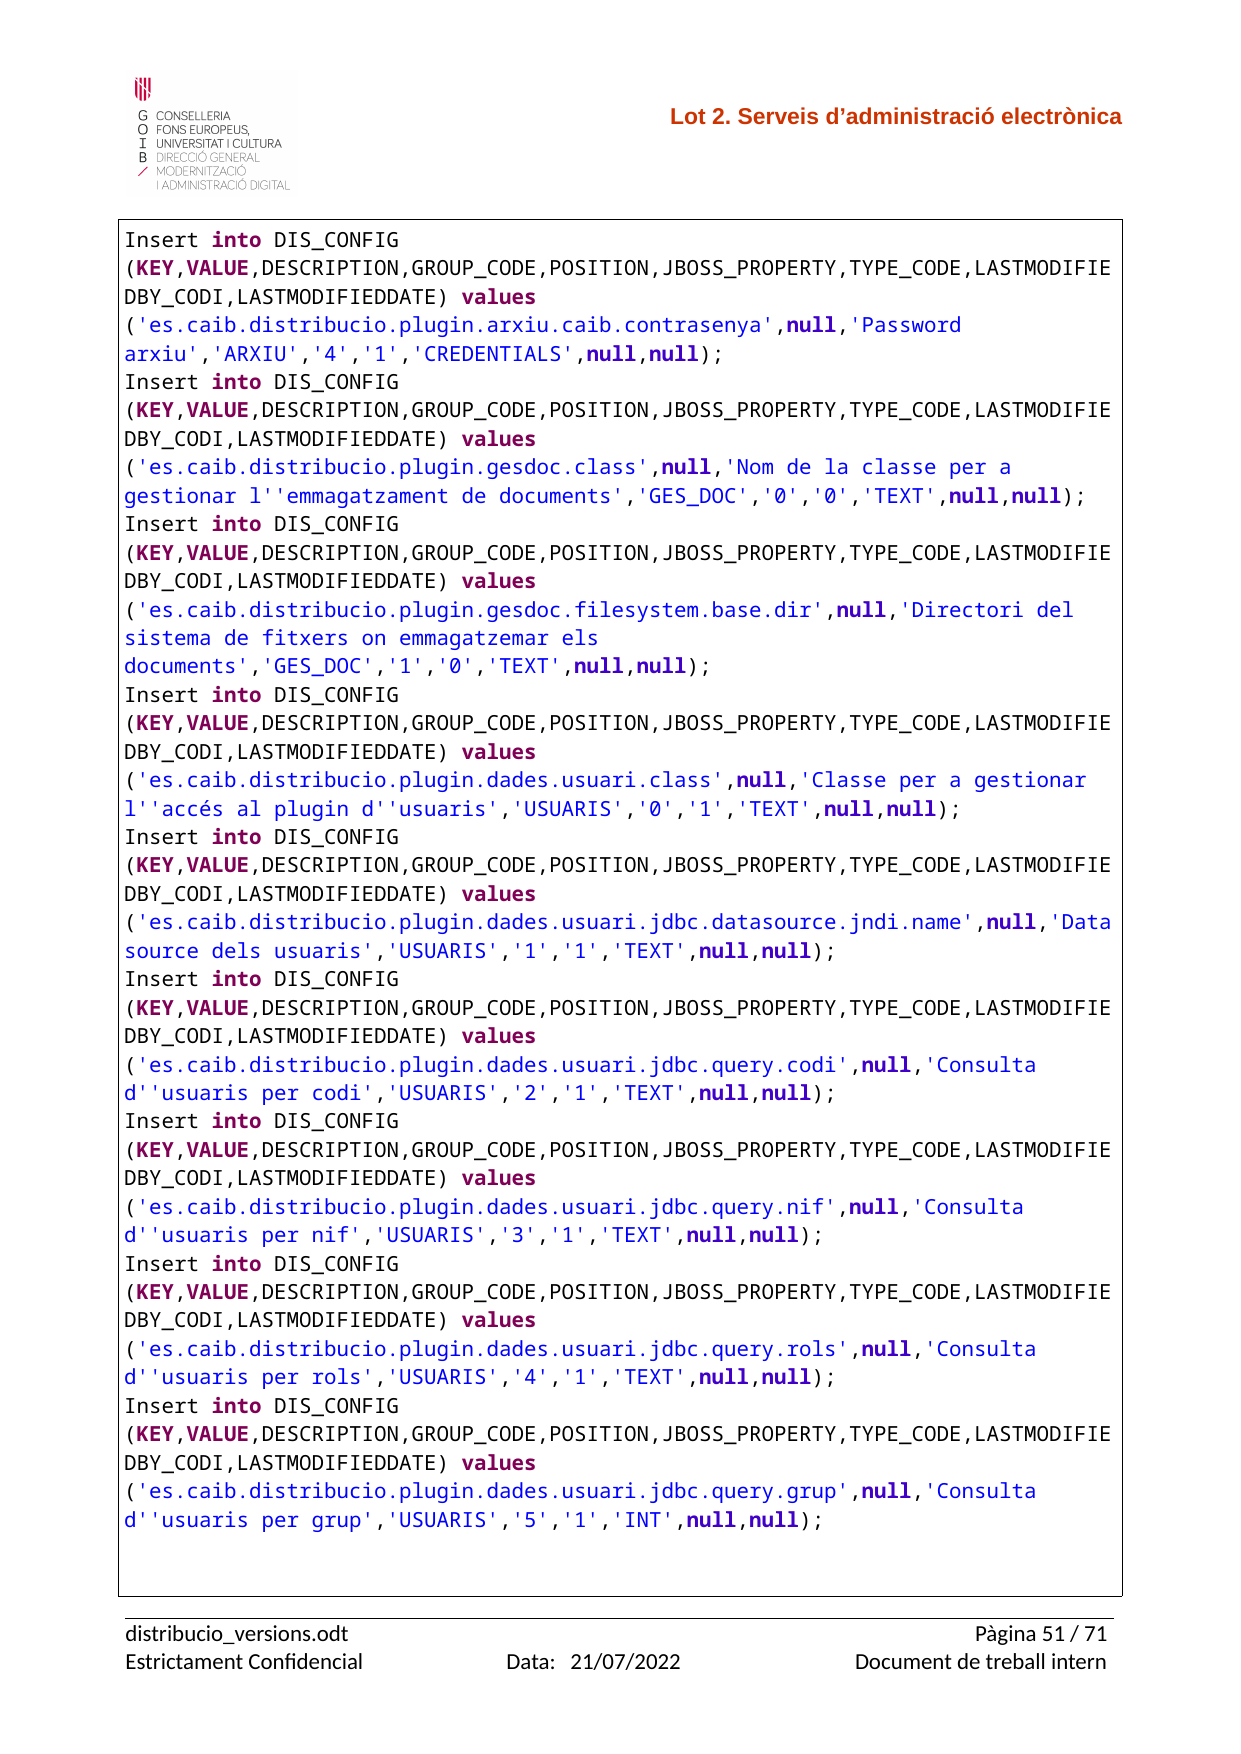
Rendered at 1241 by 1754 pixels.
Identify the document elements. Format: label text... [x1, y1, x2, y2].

table_header Insert into DIS_CONFIG (KEY,VALUE,DESCRIPTION,GROUP_CODE,POSITION,JBOSS_PROPERTY,TYPE_CODE,LASTMODIFIEDBY_CODI,LASTMODIFIEDDATE) values ('es.caib.distribucio.plugin.arxiu.caib.contrasenya',null,'Password arxiu','ARXIU','4','1','CREDENTIALS',null,null); Insert into DIS_CONFIG (KEY,VALUE,DESCRIPTION,GROUP_CODE,POSITION,JBOSS_PROPERTY,TYPE_CODE,LASTMODIFIEDBY_CODI,LASTMODIFIEDDATE) values ('es.caib.distribucio.plugin.gesdoc.class',null,'Nom de la classe per a gestionar l''emmagatzament de documents','GES_DOC','0','0','TEXT',null,null); Insert into DIS_CONFIG (KEY,VALUE,DESCRIPTION,GROUP_CODE,POSITION,JBOSS_PROPERTY,TYPE_CODE,LASTMODIFIEDBY_CODI,LASTMODIFIEDDATE) values ('es.caib.distribucio.plugin.gesdoc.filesystem.base.dir',null,'Directori del sistema de fitxers on emmagatzemar els documents','GES_DOC','1','0','TEXT',null,null); Insert into DIS_CONFIG (KEY,VALUE,DESCRIPTION,GROUP_CODE,POSITION,JBOSS_PROPERTY,TYPE_CODE,LASTMODIFIEDBY_CODI,LASTMODIFIEDDATE) values ('es.caib.distribucio.plugin.dades.usuari.class',null,'Classe per a gestionar l''accés al plugin d''usuaris','USUARIS','0','1','TEXT',null,null); Insert into DIS_CONFIG (KEY,VALUE,DESCRIPTION,GROUP_CODE,POSITION,JBOSS_PROPERTY,TYPE_CODE,LASTMODIFIEDBY_CODI,LASTMODIFIEDDATE) values ('es.caib.distribucio.plugin.dades.usuari.jdbc.datasource.jndi.name',null,'Datasource dels usuaris','USUARIS','1','1','TEXT',null,null); Insert into DIS_CONFIG (KEY,VALUE,DESCRIPTION,GROUP_CODE,POSITION,JBOSS_PROPERTY,TYPE_CODE,LASTMODIFIEDBY_CODI,LASTMODIFIEDDATE) values ('es.caib.distribucio.plugin.dades.usuari.jdbc.query.codi',null,'Consulta d''usuaris per codi','USUARIS','2','1','TEXT',null,null); Insert into DIS_CONFIG (KEY,VALUE,DESCRIPTION,GROUP_CODE,POSITION,JBOSS_PROPERTY,TYPE_CODE,LASTMODIFIEDBY_CODI,LASTMODIFIEDDATE) values ('es.caib.distribucio.plugin.dades.usuari.jdbc.query.nif',null,'Consulta d''usuaris per nif','USUARIS','3','1','TEXT',null,null); Insert into DIS_CONFIG (KEY,VALUE,DESCRIPTION,GROUP_CODE,POSITION,JBOSS_PROPERTY,TYPE_CODE,LASTMODIFIEDBY_CODI,LASTMODIFIEDDATE) values ('es.caib.distribucio.plugin.dades.usuari.jdbc.query.rols',null,'Consulta d''usuaris per rols','USUARIS','4','1','TEXT',null,null); Insert into DIS_CONFIG (KEY,VALUE,DESCRIPTION,GROUP_CODE,POSITION,JBOSS_PROPERTY,TYPE_CODE,LASTMODIFIEDBY_CODI,LASTMODIFIEDDATE) values ('es.caib.distribucio.plugin.dades.usuari.jdbc.query.grup',null,'Consulta d''usuaris per grup','USUARIS','5','1','INT',null,null); [119, 220, 1122, 1596]
picture [126, 70, 299, 197]
